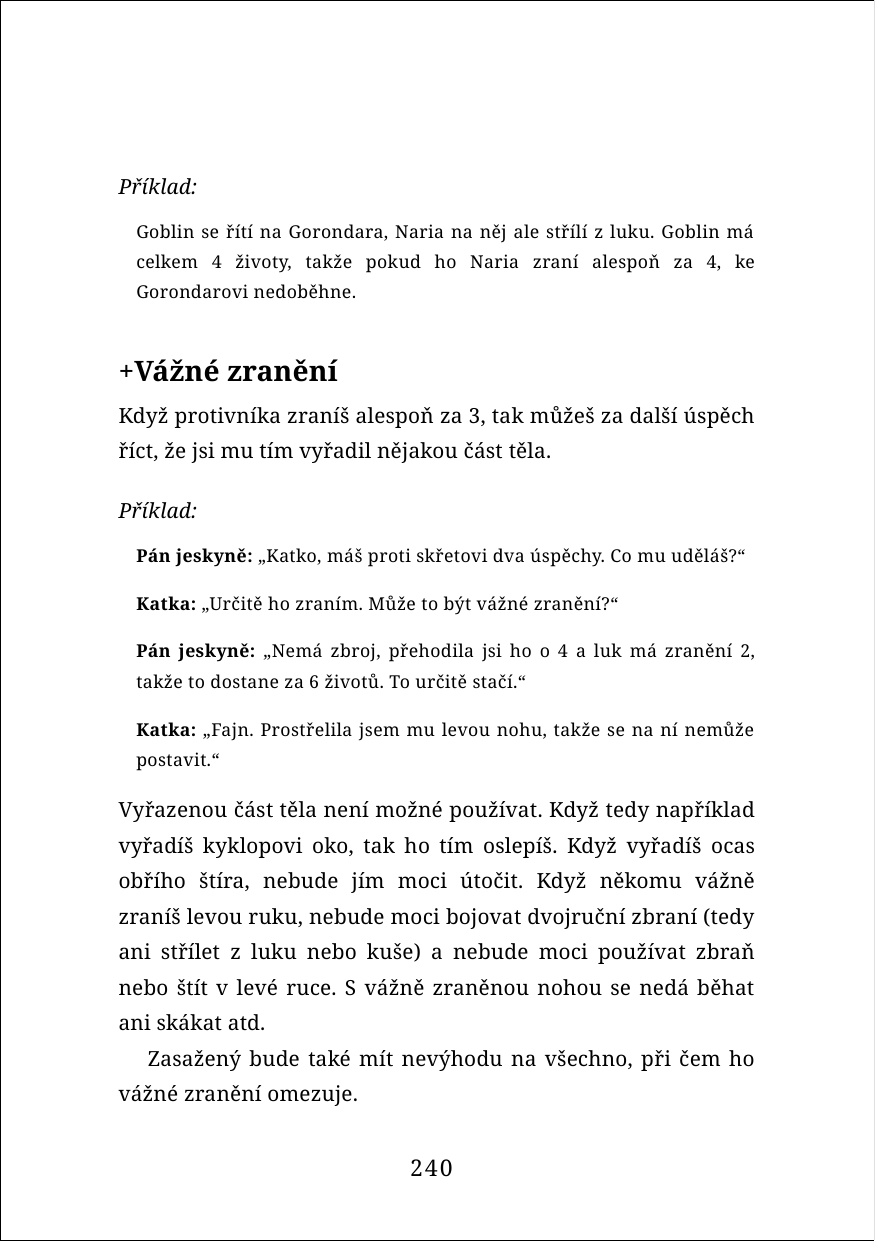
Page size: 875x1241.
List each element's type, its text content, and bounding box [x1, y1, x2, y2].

text Když protivníka zraníš alespoň za 3, tak můžeš za další úspěch říct, že jsi mu tím vyřadil nějakou část těla. [118, 401, 756, 465]
text Katka: „Fajn. Prostřelila jsem mu levou nohu, takže se na ní nemůže postavit.“ [136, 717, 756, 771]
text Příklad: [118, 496, 756, 524]
text Goblin se řítí na Gorondara, Naria na něj ale střílí z luku. Goblin má celkem 4 životy, takže pokud ho Naria zraní alespoň za 4, ke Gorondarovi nedoběhne. [136, 219, 756, 304]
text Vyřazenou část těla není možné používat. Když tedy například vyřadíš kyklopovi oko, tak ho tím oslepíš. Když vyřadíš ocas obřího štíra, nebude jím moci útočit. Když někomu vážně zraníš levou ruku, nebude moci bojovat dvojruční zbraní (tedy ani střílet z luku nebo kuše) a nebude moci používat zbraň nebo štít v levé ruce. S vážně zraněnou nohou se nedá běhat ani skákat atd. Zasažený bude také mít nevýhodu na všechno, při čem ho vážné zranění omezuje. [118, 795, 756, 1108]
text Katka: „Určitě ho zraním. Může to být vážné zranění?“ [136, 591, 756, 615]
text Pán jeskyně: „Katko, máš proti skřetovi dva úspěchy. Co mu uděláš?“ [136, 543, 756, 567]
text Příklad: [118, 172, 756, 200]
text Pán jeskyně: „Nemá zbroj, přehodila jsi ho o 4 a luk má zranění 2, takže to dostane za 6 životů. To určitě stačí.“ [136, 639, 756, 693]
subtitle +Vážné zranění [118, 351, 756, 389]
